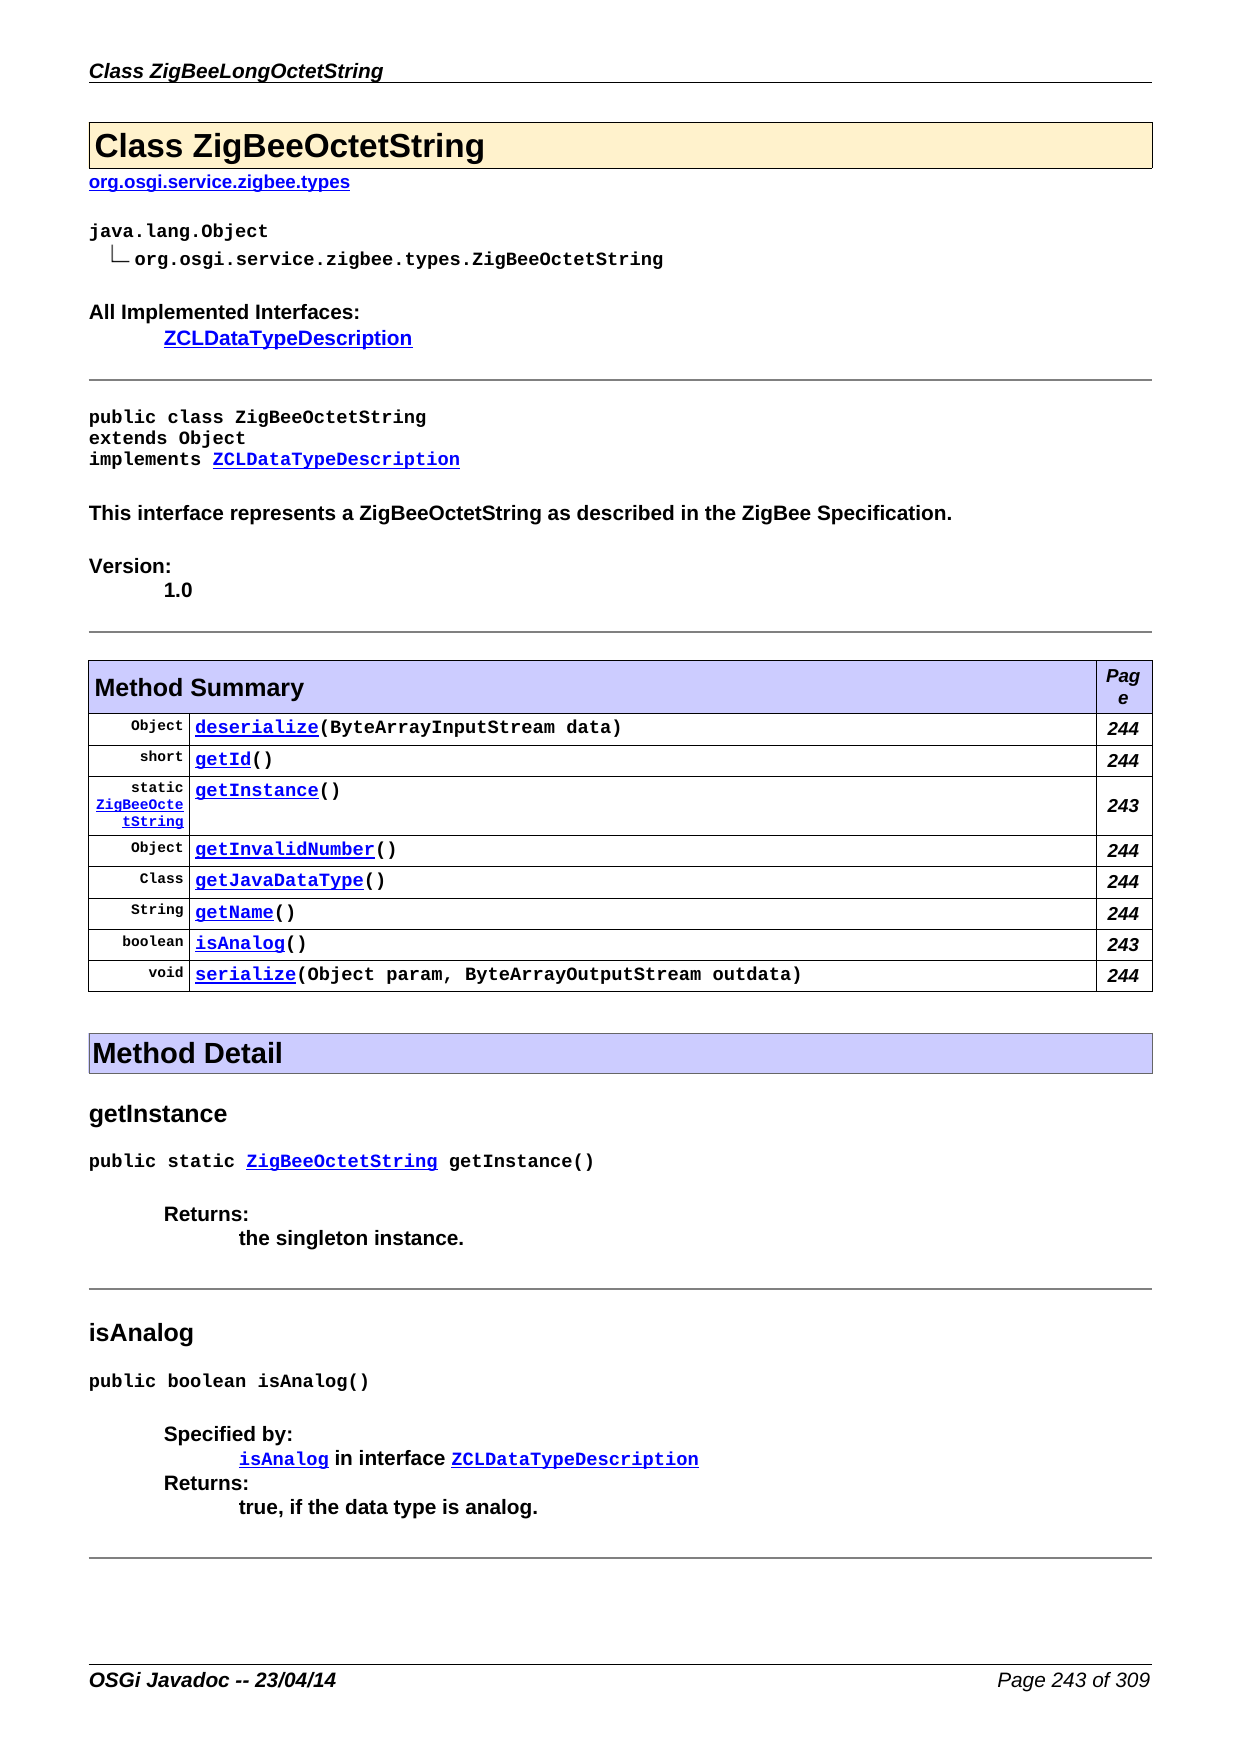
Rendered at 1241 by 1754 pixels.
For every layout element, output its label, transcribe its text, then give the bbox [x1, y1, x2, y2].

table_cell isAnalog() [190, 930, 1096, 960]
table_header Method Summary [89, 661, 1096, 713]
text java.lang.Object [88, 222, 1152, 243]
table_header Page [1097, 661, 1152, 713]
table_cell boolean [89, 930, 189, 960]
text isAnalog in interface ZCLDataTypeDescription [238, 1446, 1152, 1471]
table_cell String [89, 899, 189, 929]
table_cell serialize(Object param, ByteArrayOutputStream outdata) [190, 961, 1096, 991]
text This interface represents a ZigBeeOctetString as described in the ZigBee Specification. [88, 501, 1152, 524]
table_cell getId() [190, 746, 1096, 776]
subtitle isAnalog [88, 1318, 1152, 1347]
table_cell getInstance() [190, 777, 1096, 835]
table_cell Object [89, 714, 189, 744]
table_cell getJavaDataType() [190, 867, 1096, 898]
table_cell 244 [1097, 777, 1152, 835]
table_cell 245 [1097, 899, 1152, 929]
subtitle getInstance [88, 1099, 1152, 1128]
text true, if the data type is analog. [238, 1495, 1152, 1519]
table_cell 245 [1097, 961, 1152, 991]
table_cell 245 [1097, 867, 1152, 898]
text public class ZigBeeOctetString [88, 408, 1152, 429]
table_cell short [89, 746, 189, 776]
text org.osgi.service.zigbee.types [88, 171, 1152, 193]
text Specified by: [163, 1422, 1152, 1446]
text extends Object [88, 429, 1152, 450]
table_cell getName() [190, 899, 1096, 929]
table_cell static ZigBeeOctetString [89, 777, 189, 835]
text org.osgi.service.zigbee.types.ZigBeeOctetString [88, 243, 1152, 271]
picture [111, 243, 135, 266]
subtitle Class ZigBeeOctetString [90, 123, 1152, 168]
table_cell Class [89, 867, 189, 898]
table_cell Object [89, 836, 189, 866]
text ZCLDataTypeDescription [163, 326, 1152, 350]
table_cell getInvalidNumber() [190, 836, 1096, 866]
text the singleton instance. [238, 1226, 1152, 1250]
text Version: [88, 554, 1152, 578]
text Returns: [163, 1202, 1152, 1226]
text 1.0 [163, 578, 1152, 602]
table_cell 245 [1097, 746, 1152, 776]
table_cell 244 [1097, 930, 1152, 960]
subtitle All Implemented Interfaces: [88, 300, 1152, 324]
text public static ZigBeeOctetString getInstance() [88, 1152, 1152, 1173]
text implements ZCLDataTypeDescription [88, 450, 1152, 471]
text public boolean isAnalog() [88, 1371, 1152, 1393]
table_cell void [89, 961, 189, 991]
table_cell 245 [1097, 714, 1152, 744]
table_cell 245 [1097, 836, 1152, 866]
subtitle Method Detail [90, 1034, 1152, 1073]
table_cell deserialize(ByteArrayInputStream data) [190, 714, 1096, 744]
text Returns: [163, 1471, 1152, 1495]
